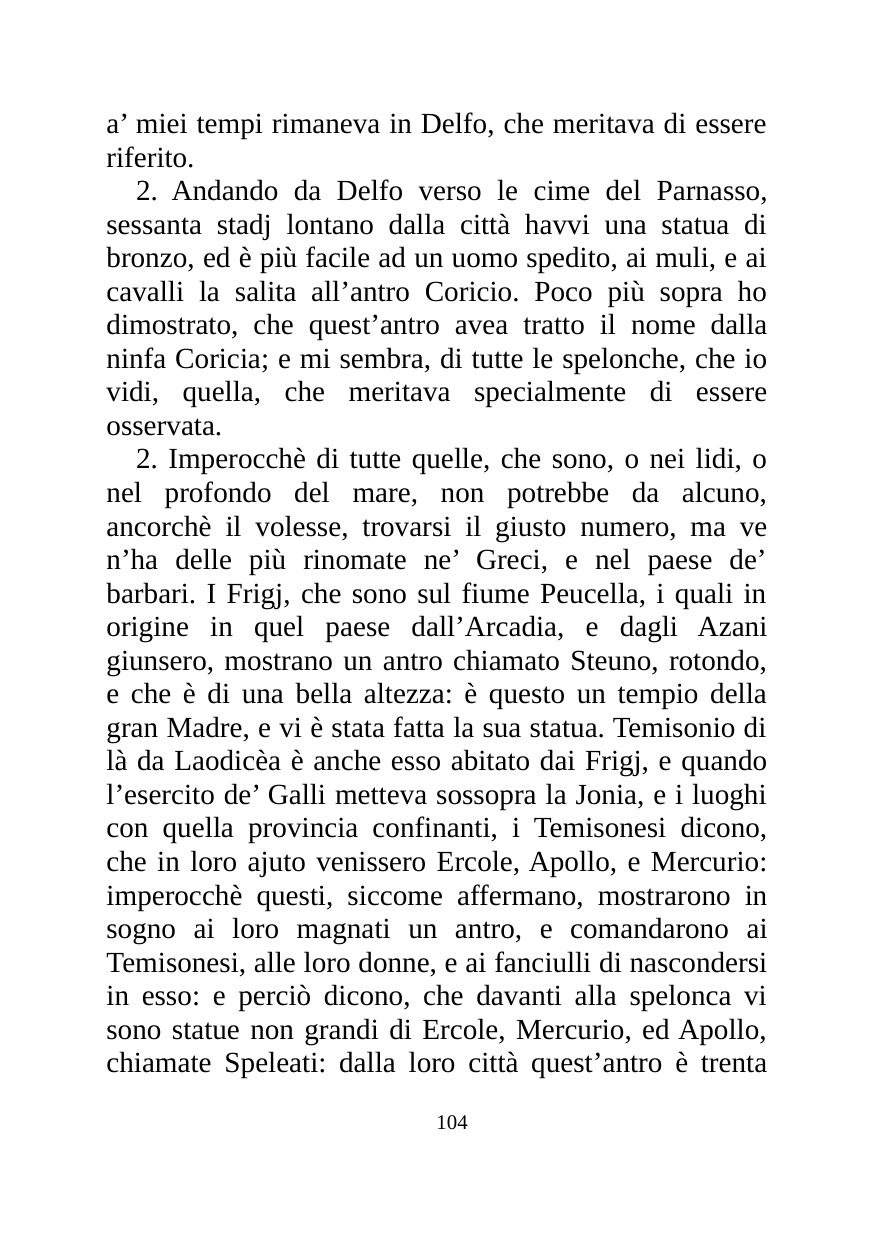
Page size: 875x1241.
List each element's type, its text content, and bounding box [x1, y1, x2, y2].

text a’ miei tempi rimaneva in Delfo, che meritava di essere riferito. [106, 106, 768, 173]
text 2. Imperocchè di tutte quelle, che sono, o nei lidi, o nel profondo del mare, non potrebbe da alcuno, ancorchè il volesse, trovarsi il giusto numero, ma ve n’ha delle più rinomate ne’ Greci, e nel paese de’ barbari. I Frigj, che sono sul fiume Peucella, i quali in origine in quel paese dall’Arcadia, e dagli Azani giunsero, mostrano un antro chiamato Steuno, rotondo, e che è di una bella altezza: è questo un tempio della gran Madre, e vi è stata fatta la sua statua. Temisonio di là da Laodicèa è anche esso abitato dai Frigj, e quando l’esercito de’ Galli metteva sossopra la Jonia, e i luoghi con quella provincia confinanti, i Temisonesi dicono, che in loro ajuto venissero Ercole, Apollo, e Mercurio: imperocchè questi, siccome affermano, mostrarono in sogno ai loro magnati un antro, e comandarono ai Temisonesi, alle loro donne, e ai fanciulli di nascondersi in esso: e perciò dicono, che davanti alla spelonca vi sono statue non grandi di Ercole, Mercurio, ed Apollo, chiamate Speleati: dalla loro città quest’antro è trenta [106, 442, 768, 1079]
text 2. Andando da Delfo verso le cime del Parnasso, sessanta stadj lontano dalla città havvi una statua di bronzo, ed è più facile ad un uomo spedito, ai muli, e ai cavalli la salita all’antro Coricio. Poco più sopra ho dimostrato, che quest’antro avea tratto il nome dalla ninfa Coricia; e mi sembra, di tutte le spelonche, che io vidi, quella, che meritava specialmente di essere osservata. [106, 173, 768, 442]
